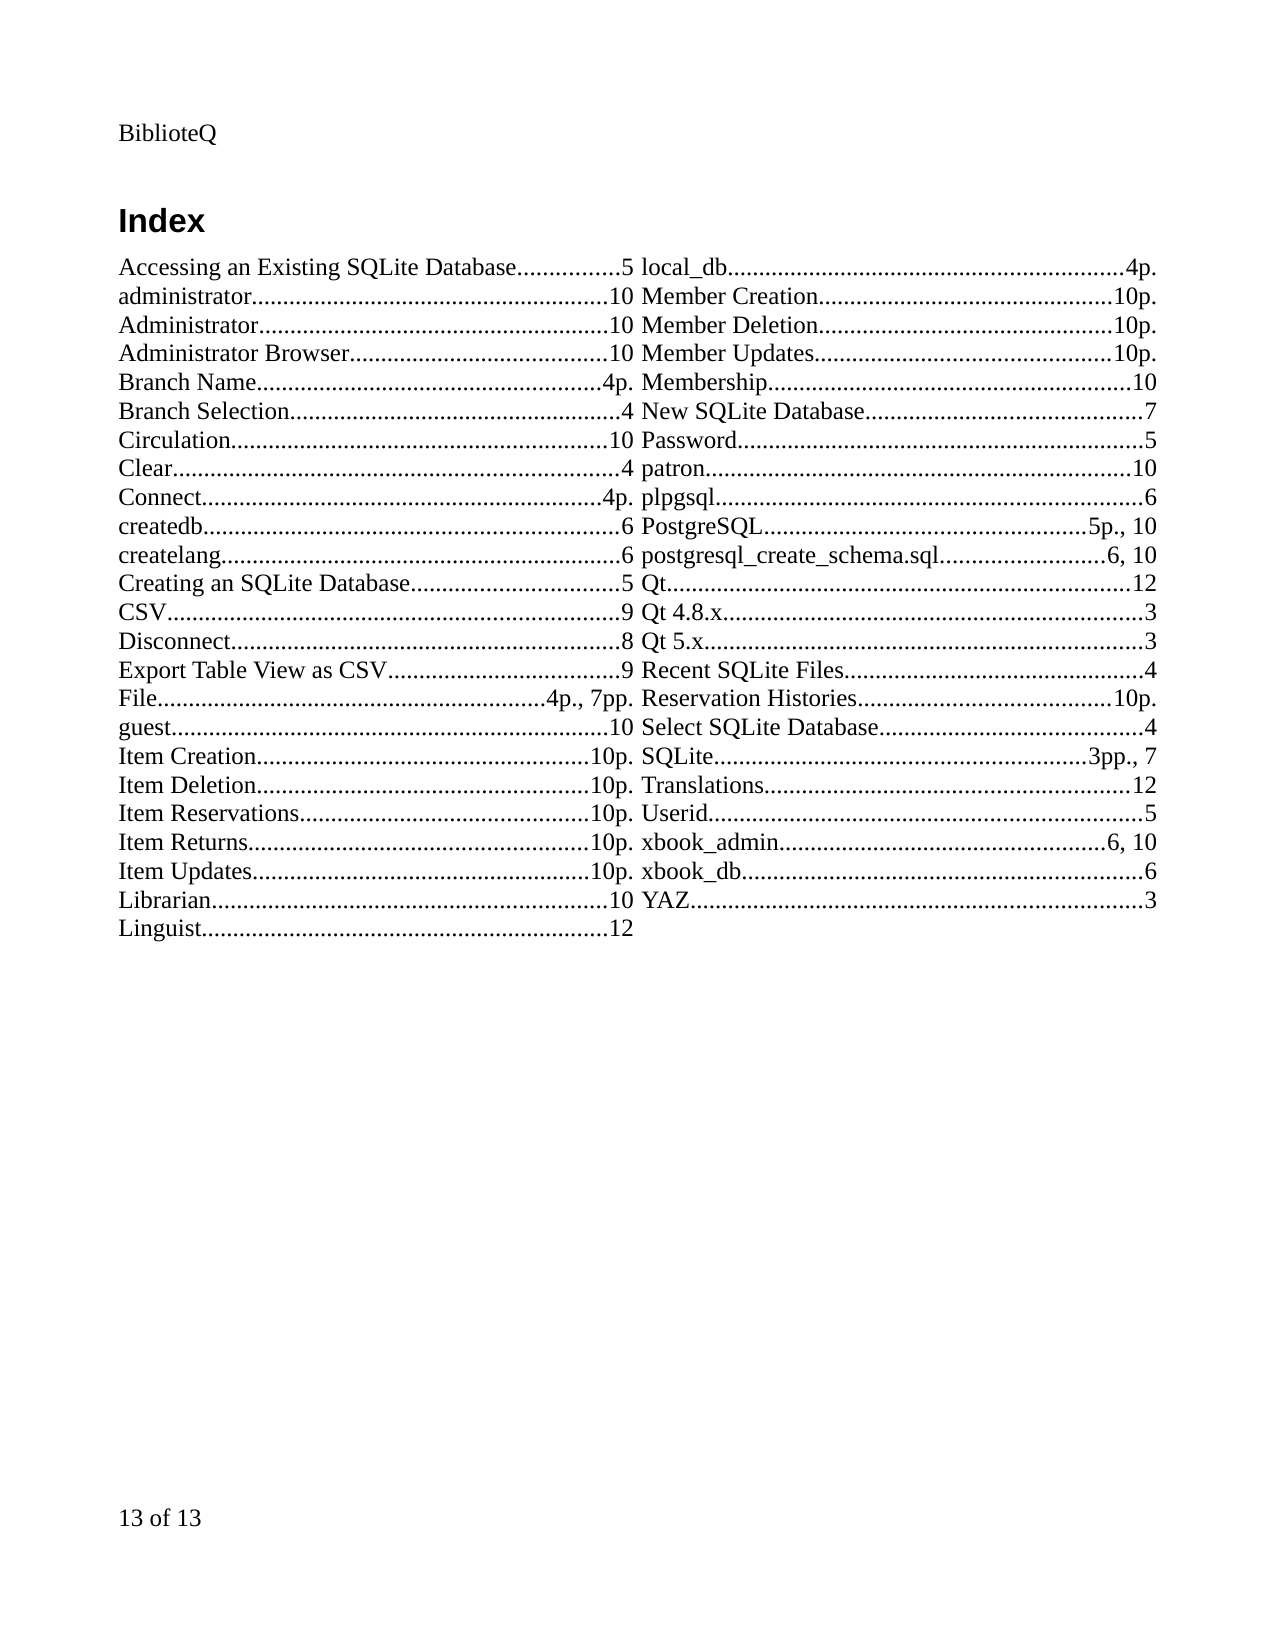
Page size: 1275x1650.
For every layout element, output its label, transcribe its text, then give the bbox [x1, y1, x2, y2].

text Member Creation 10p. [641, 281, 1157, 310]
text administrator 10 [118, 281, 634, 310]
text Userid 5 [641, 798, 1157, 827]
text SQLite 3pp., 7 [641, 741, 1157, 770]
text YAZ 3 [641, 885, 1157, 913]
text Item Returns 10p. [118, 827, 634, 856]
text createdb 6 [118, 511, 634, 540]
text PostgreSQL 5p., 10 [641, 511, 1157, 540]
text Membership 10 [641, 367, 1157, 396]
text Branch Selection 4 [118, 396, 634, 425]
text Administrator Browser 10 [118, 338, 634, 367]
text postgresql_create_schema.sql 6, 10 [641, 540, 1157, 568]
text Member Updates 10p. [641, 338, 1157, 367]
text File 4p., 7pp. [118, 683, 634, 712]
text xbook_admin 6, 10 [641, 827, 1157, 856]
subtitle Index [118, 201, 1157, 240]
text CSV 9 [118, 597, 634, 626]
text Qt 5.x 3 [641, 626, 1157, 655]
text Librarian 10 [118, 885, 634, 913]
text local_db 4p. [641, 252, 1157, 281]
text Creating an SQLite Database 5 [118, 568, 634, 597]
text Member Deletion 10p. [641, 310, 1157, 338]
text Password 5 [641, 425, 1157, 453]
text Qt 12 [641, 568, 1157, 597]
text New SQLite Database 7 [641, 396, 1157, 425]
text Select SQLite Database 4 [641, 712, 1157, 741]
text Branch Name 4p. [118, 367, 634, 396]
text Recent SQLite Files 4 [641, 655, 1157, 683]
text xbook_db 6 [641, 856, 1157, 885]
text Item Updates 10p. [118, 856, 634, 885]
text plpgsql 6 [641, 482, 1157, 511]
text Reservation Histories 10p. [641, 683, 1157, 712]
text Connect 4p. [118, 482, 634, 511]
text Translations 12 [641, 770, 1157, 798]
text Linguist 12 [118, 913, 634, 942]
text Export Table View as CSV 9 [118, 655, 634, 683]
text Item Reservations 10p. [118, 798, 634, 827]
text Accessing an Existing SQLite Database 5 [118, 252, 634, 281]
text Clear 4 [118, 453, 634, 482]
text Item Deletion 10p. [118, 770, 634, 798]
text Circulation 10 [118, 425, 634, 453]
text Disconnect 8 [118, 626, 634, 655]
text Administrator 10 [118, 310, 634, 338]
text createlang 6 [118, 540, 634, 568]
text Item Creation 10p. [118, 741, 634, 770]
text patron 10 [641, 453, 1157, 482]
text guest 10 [118, 712, 634, 741]
text Qt 4.8.x 3 [641, 597, 1157, 626]
